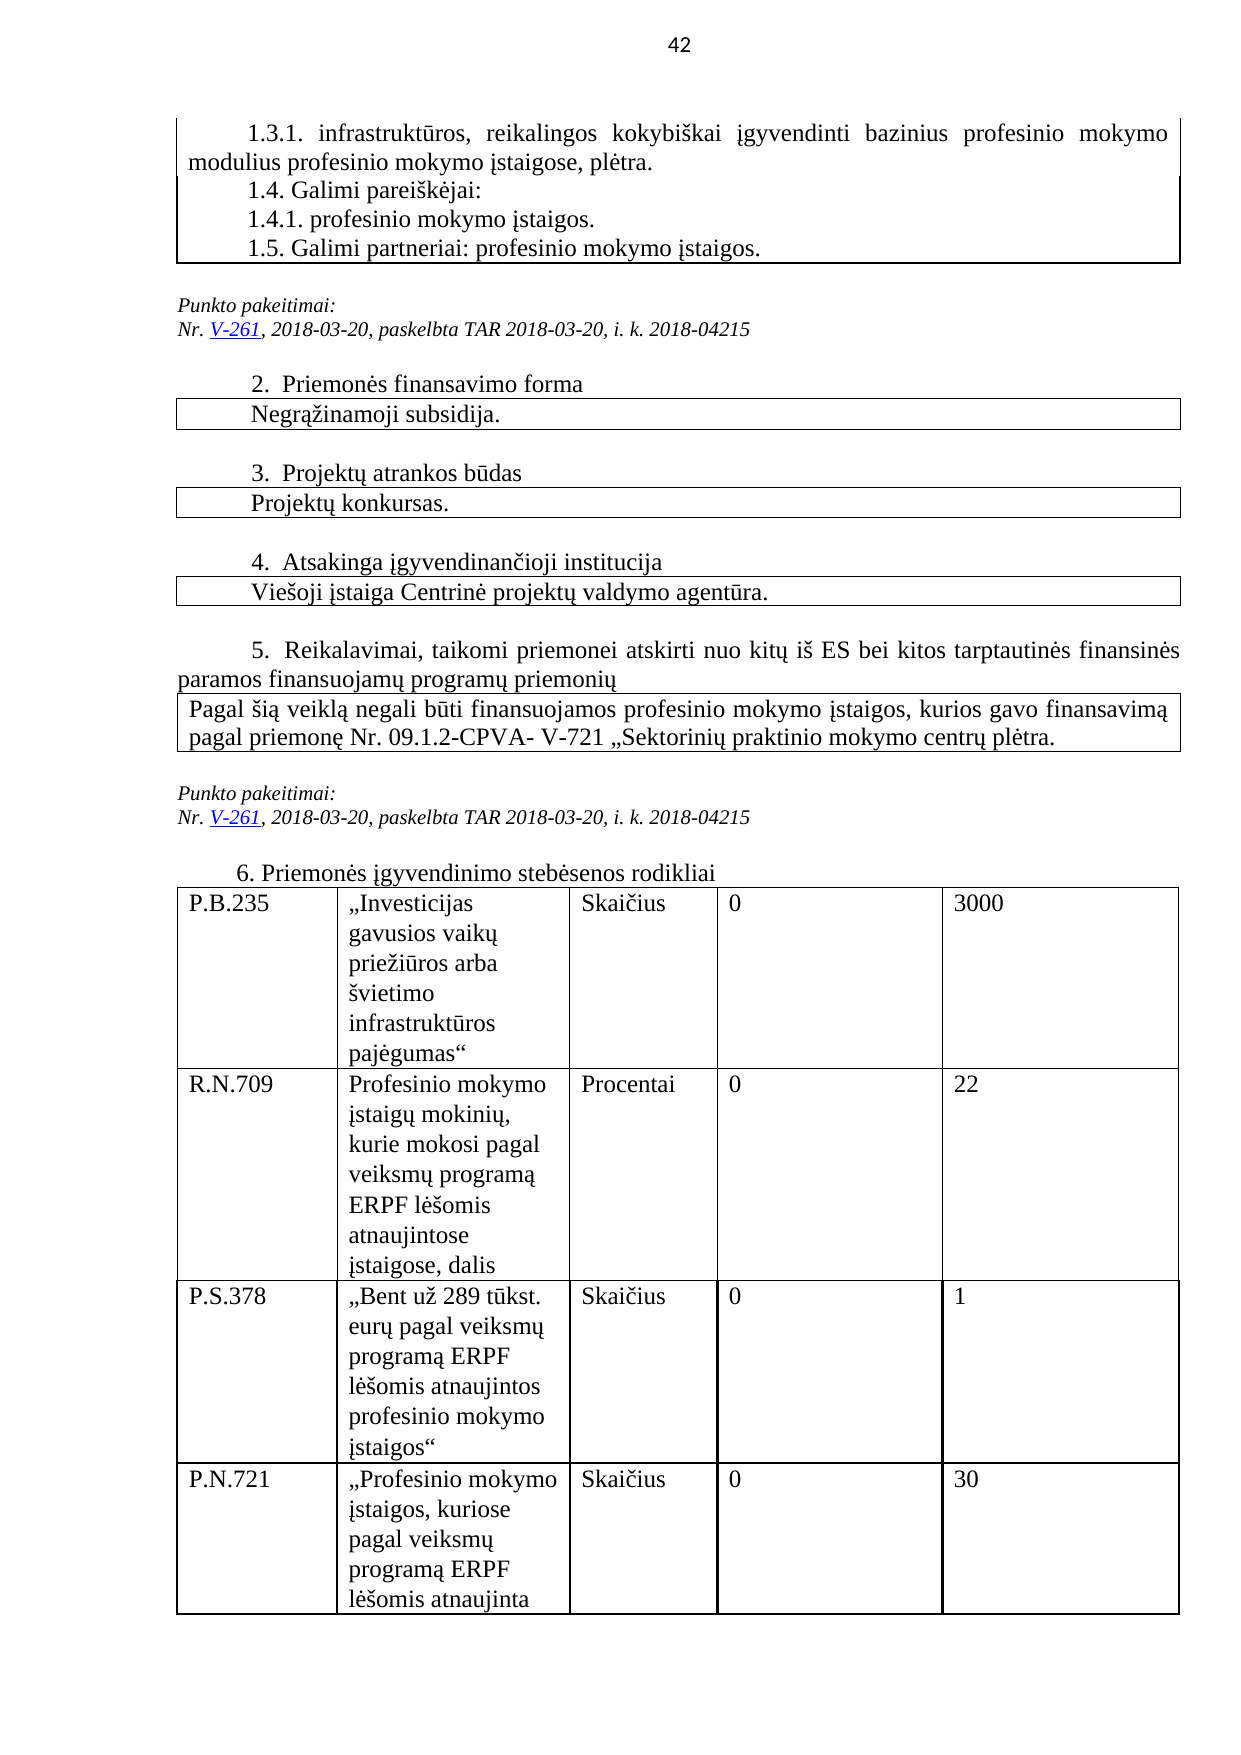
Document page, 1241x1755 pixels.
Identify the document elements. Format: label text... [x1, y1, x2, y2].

table_cell Skaičius [571, 1281, 716, 1462]
table_header Pagal šią veiklą negali būti finansuojamos profesinio mokymo įstaigos, kurios gavo finansavimą pagal priemonę Nr. 09.1.2-CPVA- V-721 „Sektorinių praktinio mokymo centrų plėtra. [178, 694, 1180, 751]
text 5. Reikalavimai, taikomi priemonei atskirti nuo kitų iš ES bei kitos tarptautinės finansinės paramos finansuojamų programų priemonių [177, 635, 1181, 693]
table_cell 1.5. Galimi partneriai: profesinio mokymo įstaigos. [178, 233, 1179, 262]
table_cell 30 [944, 1464, 1178, 1613]
table_header 3000 [943, 888, 1178, 1068]
table_cell Profesinio mokymo įstaigų mokinių, kurie mokosi pagal veiksmų programą ERPF lėšomis atnaujintose įstaigose, dalis [338, 1069, 569, 1280]
table_cell P.S.378 [178, 1281, 336, 1462]
text Nr. V-261, 2018-03-20, paskelbta TAR 2018-03-20, i. k. 2018-04215 [177, 805, 1181, 829]
text Punkto pakeitimai: [177, 293, 1181, 317]
table_header „Investicijas gavusios vaikų priežiūros arba švietimo infrastruktūros pajėgumas“ [338, 888, 569, 1068]
table_cell 0 [719, 1281, 941, 1462]
text 2. Priemonės finansavimo forma [251, 369, 1181, 398]
text Nr. V-261, 2018-03-20, paskelbta TAR 2018-03-20, i. k. 2018-04215 [177, 317, 1181, 341]
table_cell Skaičius [571, 1464, 716, 1613]
table_cell P.N.721 [178, 1464, 336, 1613]
table_header 0 [718, 888, 942, 1068]
table_cell „Profesinio mokymo įstaigos, kuriose pagal veiksmų programą ERPF lėšomis atnaujinta [338, 1464, 569, 1613]
table_cell 1 [944, 1281, 1178, 1462]
table_cell 1.4. Galimi pareiškėjai: 1.4.1. profesinio mokymo įstaigos. [178, 176, 1179, 233]
table_header P.B.235 [178, 888, 337, 1068]
table_cell 0 [718, 1069, 942, 1280]
text 6. Priemonės įgyvendinimo stebėsenos rodikliai [236, 858, 1181, 887]
table_header Viešoji įstaiga Centrinė projektų valdymo agentūra. [177, 577, 1180, 605]
table_header Skaičius [570, 888, 717, 1068]
table_header Negrąžinamoji subsidija. [177, 399, 1180, 429]
text 3. Projektų atrankos būdas [251, 458, 1181, 487]
table_cell 0 [719, 1464, 941, 1613]
table_cell 22 [943, 1069, 1178, 1280]
table_cell Procentai [570, 1069, 717, 1280]
text Punkto pakeitimai: [177, 781, 1181, 805]
table_cell 1.3.1. infrastruktūros, reikalingos kokybiškai įgyvendinti bazinius profesinio mokymo modulius profesinio mokymo įstaigose, plėtra. [177, 118, 1180, 176]
table_cell „Bent už 289 tūkst. eurų pagal veiksmų programą ERPF lėšomis atnaujintos profesinio mokymo įstaigos“ [338, 1281, 569, 1462]
table_cell R.N.709 [178, 1069, 337, 1280]
text 4. Atsakinga įgyvendinančioji institucija [251, 547, 1181, 576]
table_header Projektų konkursas. [177, 488, 1180, 517]
